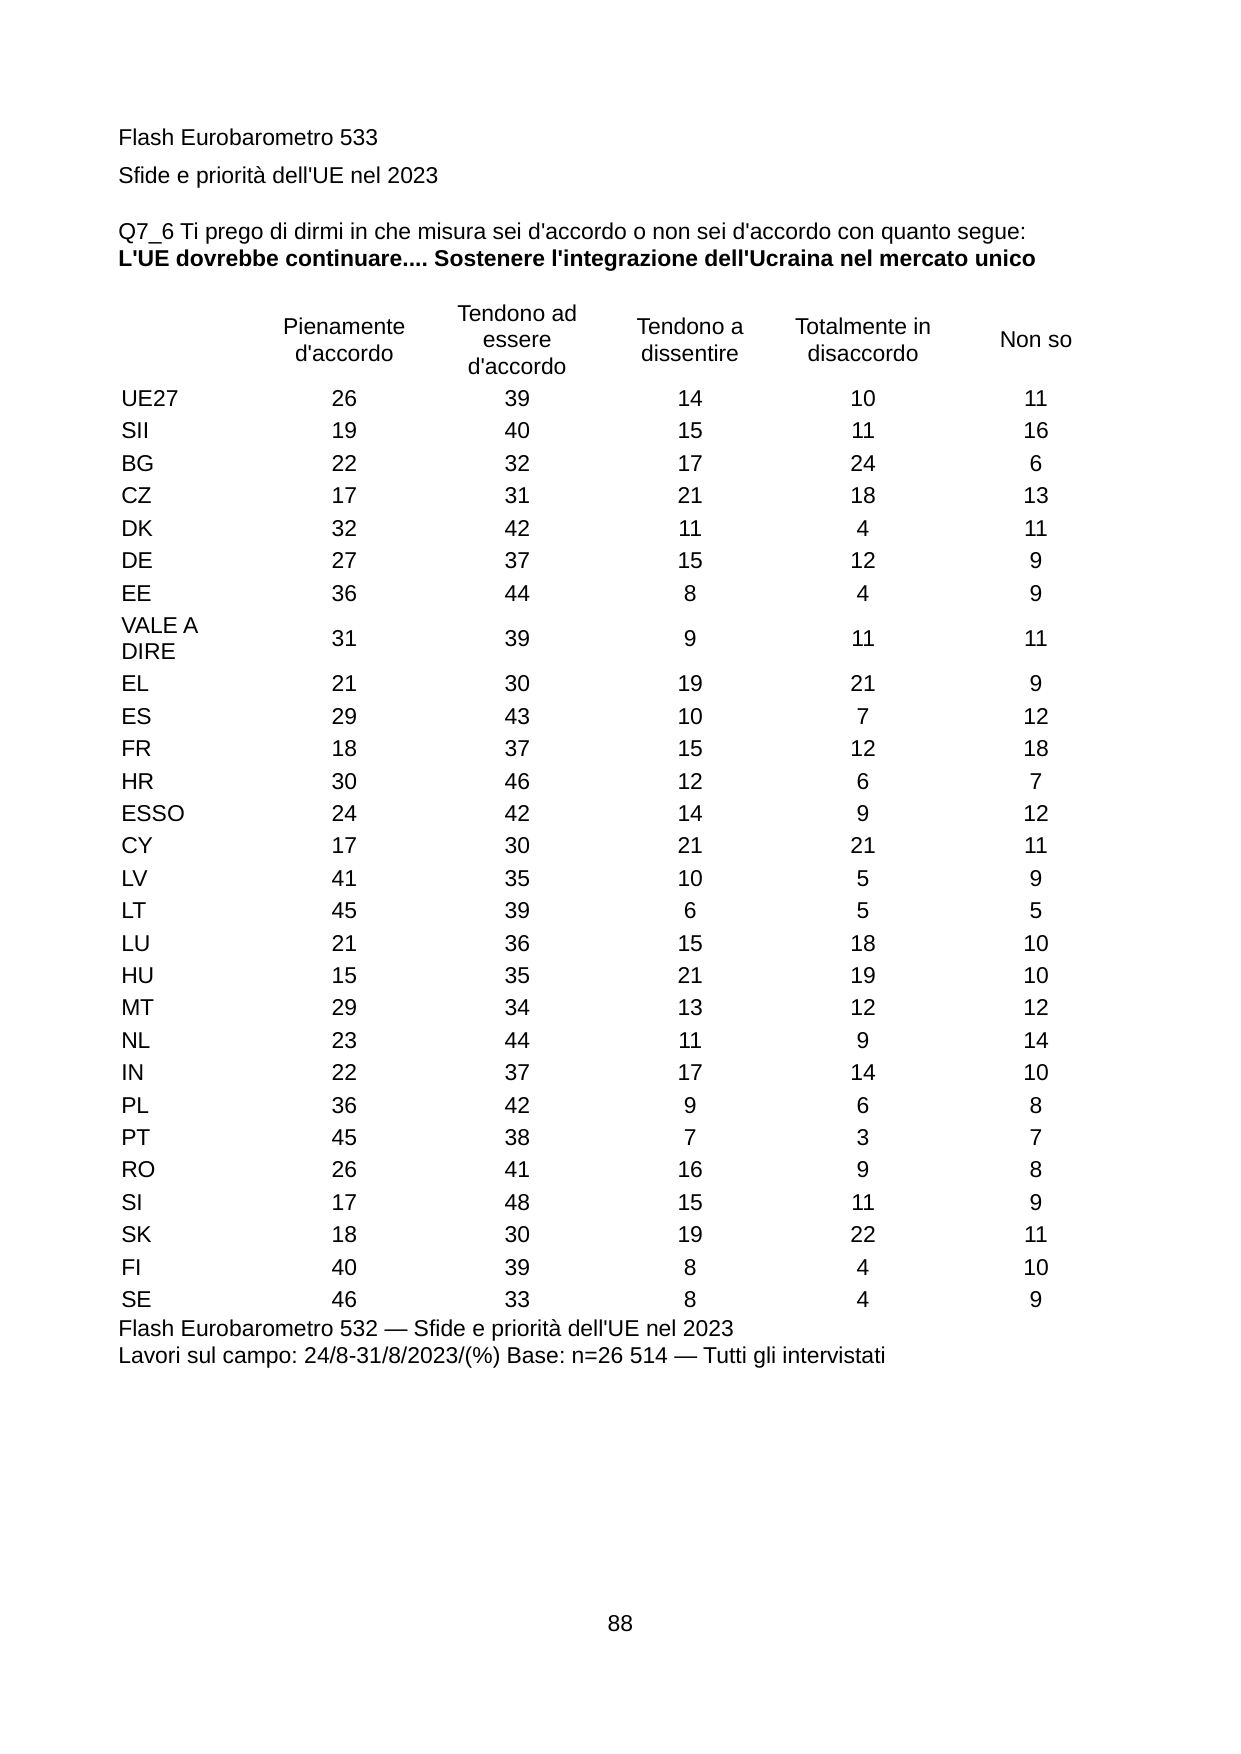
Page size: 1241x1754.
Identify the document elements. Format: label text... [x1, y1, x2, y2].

table_cell 12 [604, 765, 776, 797]
table_cell 44 [431, 1024, 603, 1056]
table_cell IN [118, 1056, 258, 1088]
table_cell 15 [604, 415, 776, 447]
table_cell 42 [431, 797, 603, 829]
table_cell 7 [949, 765, 1122, 797]
table_cell 6 [949, 447, 1122, 479]
table_cell 21 [604, 829, 776, 862]
table_cell 39 [431, 894, 603, 927]
table_cell 45 [258, 894, 431, 927]
table_cell 9 [949, 1186, 1122, 1218]
table_header Pienamente d'accordo [258, 297, 431, 382]
table_cell 9 [949, 668, 1122, 700]
table_cell SII [118, 415, 258, 447]
table_cell 15 [604, 732, 776, 764]
table_cell 11 [949, 382, 1122, 414]
table_cell 37 [431, 1056, 603, 1088]
table_cell 9 [776, 1024, 949, 1056]
table_cell 8 [604, 1251, 776, 1283]
table_cell 22 [258, 447, 431, 479]
table_cell 8 [949, 1153, 1122, 1186]
table_cell 11 [776, 415, 949, 447]
table_cell 44 [431, 576, 603, 609]
table_cell 18 [258, 732, 431, 764]
table_cell 26 [258, 382, 431, 414]
table_cell 9 [949, 1283, 1122, 1315]
text Flash Eurobarometro 532 — Sfide e priorità dell'UE nel 2023 [118, 1315, 1122, 1342]
table_cell 17 [258, 1186, 431, 1218]
table_header Tendono a dissentire [604, 297, 776, 382]
table_cell 8 [604, 576, 776, 609]
table_cell LV [118, 862, 258, 894]
table_cell 38 [431, 1121, 603, 1153]
table_cell 19 [604, 668, 776, 700]
table_cell 40 [431, 415, 603, 447]
table_cell 10 [949, 1251, 1122, 1283]
table_cell 11 [949, 512, 1122, 544]
table_cell SE [118, 1283, 258, 1315]
table_cell 36 [258, 1089, 431, 1121]
table_cell 5 [776, 894, 949, 927]
table_cell 5 [776, 862, 949, 894]
table_cell LT [118, 894, 258, 927]
table_cell 35 [431, 959, 603, 991]
table_cell 16 [949, 415, 1122, 447]
table_cell HR [118, 765, 258, 797]
table_cell SI [118, 1186, 258, 1218]
table_cell 4 [776, 512, 949, 544]
table_cell 13 [604, 991, 776, 1024]
table_cell 15 [604, 1186, 776, 1218]
table_cell 9 [776, 1153, 949, 1186]
table_cell 16 [604, 1153, 776, 1186]
table_cell 31 [431, 479, 603, 512]
table_cell BG [118, 447, 258, 479]
table_cell 33 [431, 1283, 603, 1315]
table_cell 41 [258, 862, 431, 894]
table_cell 23 [258, 1024, 431, 1056]
table_cell 14 [604, 382, 776, 414]
table_cell 29 [258, 991, 431, 1024]
table_cell 15 [604, 544, 776, 576]
table_cell 8 [949, 1089, 1122, 1121]
table_cell 21 [604, 959, 776, 991]
table_cell 12 [949, 797, 1122, 829]
table_cell 14 [776, 1056, 949, 1088]
table_header [118, 297, 258, 382]
table_cell 42 [431, 1089, 603, 1121]
table_cell 42 [431, 512, 603, 544]
table_cell ES [118, 700, 258, 732]
table_cell RO [118, 1153, 258, 1186]
table_cell 17 [604, 447, 776, 479]
table_cell 6 [604, 894, 776, 927]
table_cell 9 [949, 576, 1122, 609]
table_cell EL [118, 668, 258, 700]
table_cell 22 [776, 1218, 949, 1251]
table_cell FR [118, 732, 258, 764]
table_cell 30 [258, 765, 431, 797]
table_cell 7 [776, 700, 949, 732]
table_cell PT [118, 1121, 258, 1153]
table_cell 46 [258, 1283, 431, 1315]
table_cell 18 [258, 1218, 431, 1251]
table_cell SK [118, 1218, 258, 1251]
table_cell 12 [776, 991, 949, 1024]
table_cell 22 [258, 1056, 431, 1088]
text Q7_6 Ti prego di dirmi in che misura sei d'accordo o non sei d'accordo con quanto segue: [118, 218, 1122, 244]
table_cell 30 [431, 1218, 603, 1251]
table_cell 48 [431, 1186, 603, 1218]
table_cell 21 [776, 668, 949, 700]
table_cell 10 [604, 700, 776, 732]
table_cell EE [118, 576, 258, 609]
table_cell 12 [776, 732, 949, 764]
table_cell 8 [604, 1283, 776, 1315]
table_cell 12 [949, 700, 1122, 732]
table_cell 34 [431, 991, 603, 1024]
table_cell 4 [776, 1251, 949, 1283]
table_cell 11 [604, 512, 776, 544]
table_cell 41 [431, 1153, 603, 1186]
table_cell HU [118, 959, 258, 991]
table_cell 9 [604, 1089, 776, 1121]
table_cell ESSO [118, 797, 258, 829]
table_cell 17 [604, 1056, 776, 1088]
table_cell 45 [258, 1121, 431, 1153]
table_cell 31 [258, 609, 431, 667]
table_cell 24 [776, 447, 949, 479]
table_cell PL [118, 1089, 258, 1121]
table_cell 32 [258, 512, 431, 544]
table_cell 11 [949, 609, 1122, 667]
table_cell 9 [949, 544, 1122, 576]
table_cell 36 [258, 576, 431, 609]
table_cell 10 [949, 1056, 1122, 1088]
table_cell 21 [258, 927, 431, 959]
table_cell 19 [776, 959, 949, 991]
table_cell 18 [776, 927, 949, 959]
table_cell VALE A DIRE [118, 609, 258, 667]
table_cell 10 [949, 959, 1122, 991]
text Lavori sul campo: 24/8-31/8/2023/(%) Base: n=26 514 — Tutti gli intervistati [118, 1342, 1122, 1368]
table_cell 21 [604, 479, 776, 512]
table_cell 10 [949, 927, 1122, 959]
table_header Tendono ad essere d'accordo [431, 297, 603, 382]
table_cell 12 [776, 544, 949, 576]
table_cell CZ [118, 479, 258, 512]
table_cell 7 [604, 1121, 776, 1153]
table_cell 19 [258, 415, 431, 447]
table_cell 9 [949, 862, 1122, 894]
table_cell 12 [949, 991, 1122, 1024]
table_cell 9 [604, 609, 776, 667]
table_cell MT [118, 991, 258, 1024]
table_cell 15 [604, 927, 776, 959]
table_cell 11 [949, 1218, 1122, 1251]
table_cell 32 [431, 447, 603, 479]
table_cell 14 [949, 1024, 1122, 1056]
table_cell 46 [431, 765, 603, 797]
table_cell 37 [431, 732, 603, 764]
table_cell 6 [776, 765, 949, 797]
table_cell DE [118, 544, 258, 576]
table_cell 4 [776, 576, 949, 609]
table_cell FI [118, 1251, 258, 1283]
text L'UE dovrebbe continuare.... Sostenere l'integrazione dell'Ucraina nel mercato unico [118, 244, 1122, 271]
table_cell 43 [431, 700, 603, 732]
table_cell 29 [258, 700, 431, 732]
table_cell 4 [776, 1283, 949, 1315]
table_cell 6 [776, 1089, 949, 1121]
table_cell 39 [431, 382, 603, 414]
table_cell 30 [431, 829, 603, 862]
table_cell 39 [431, 1251, 603, 1283]
table_cell 17 [258, 829, 431, 862]
table_cell 10 [776, 382, 949, 414]
table_cell 11 [604, 1024, 776, 1056]
table_header Non so [949, 297, 1122, 382]
table_cell 15 [258, 959, 431, 991]
table_cell 40 [258, 1251, 431, 1283]
table_cell 10 [604, 862, 776, 894]
table_cell 37 [431, 544, 603, 576]
table_cell 19 [604, 1218, 776, 1251]
table_cell 11 [776, 609, 949, 667]
table_cell 3 [776, 1121, 949, 1153]
table_cell 18 [949, 732, 1122, 764]
table_cell UE27 [118, 382, 258, 414]
table_header Totalmente in disaccordo [776, 297, 949, 382]
table_cell 36 [431, 927, 603, 959]
table_cell 17 [258, 479, 431, 512]
table_cell 39 [431, 609, 603, 667]
table_cell 11 [949, 829, 1122, 862]
table_cell CY [118, 829, 258, 862]
table_cell LU [118, 927, 258, 959]
table_cell 18 [776, 479, 949, 512]
table_cell NL [118, 1024, 258, 1056]
table_cell 30 [431, 668, 603, 700]
table_cell 21 [258, 668, 431, 700]
table_cell 11 [776, 1186, 949, 1218]
table_cell 5 [949, 894, 1122, 927]
table_cell 14 [604, 797, 776, 829]
table_cell 35 [431, 862, 603, 894]
table_cell DK [118, 512, 258, 544]
table_cell 7 [949, 1121, 1122, 1153]
table_cell 9 [776, 797, 949, 829]
table_cell 27 [258, 544, 431, 576]
table_cell 24 [258, 797, 431, 829]
table_cell 13 [949, 479, 1122, 512]
table_cell 21 [776, 829, 949, 862]
table_cell 26 [258, 1153, 431, 1186]
